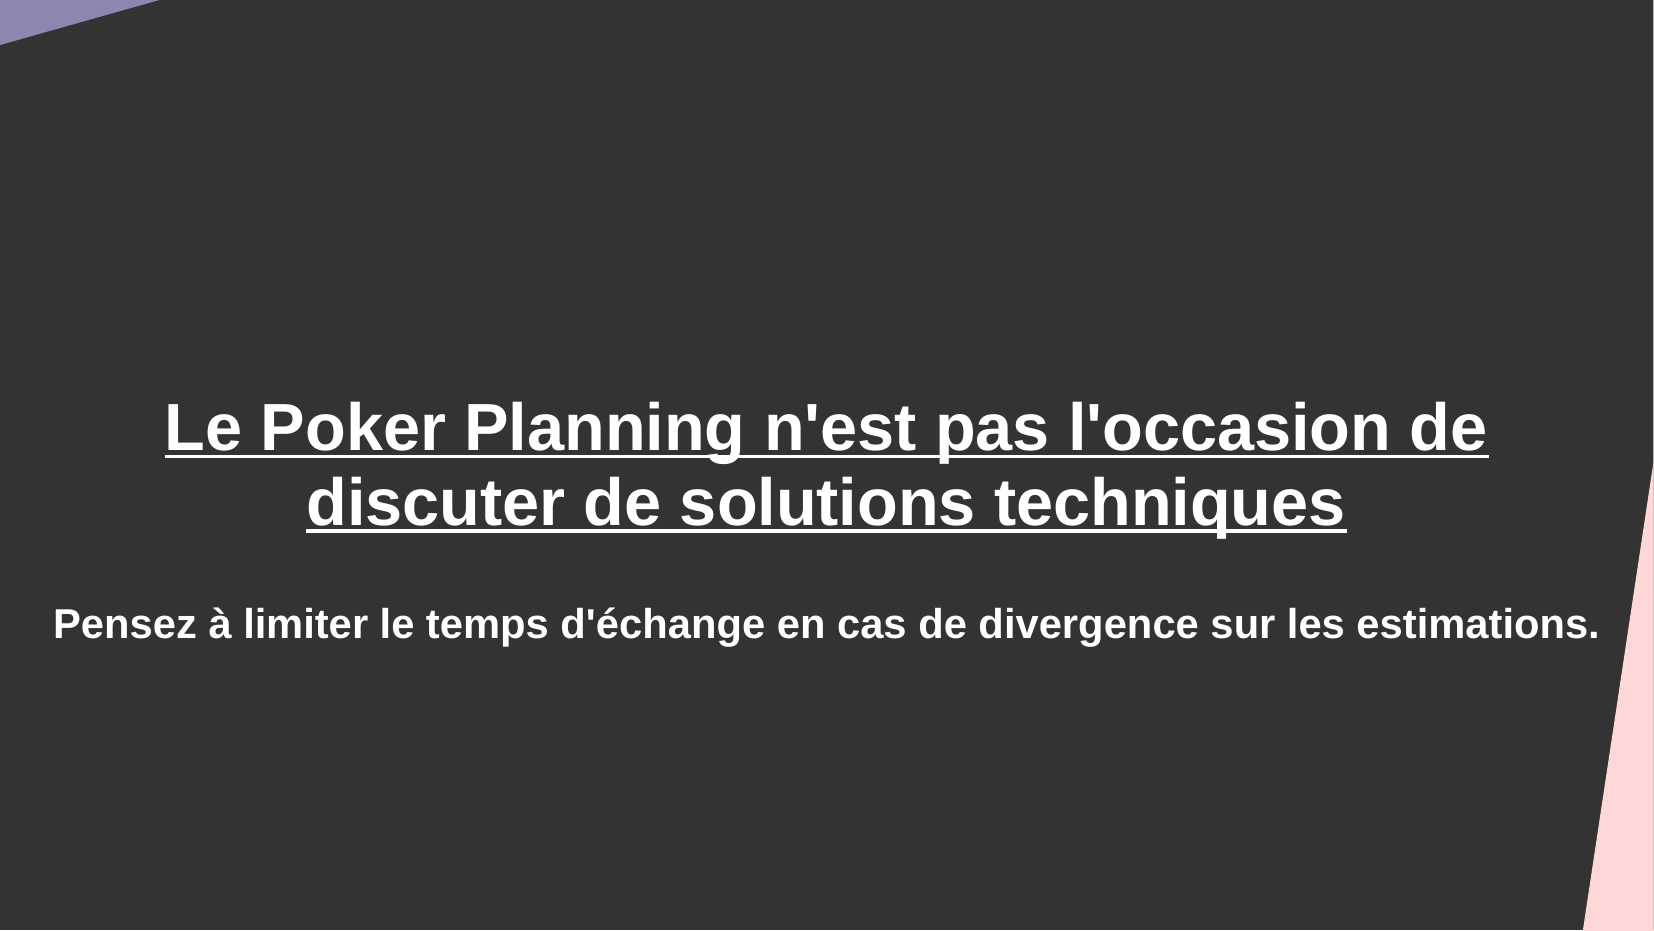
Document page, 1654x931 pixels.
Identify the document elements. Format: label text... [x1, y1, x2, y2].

title Le Poker Planning n'est pas l'occasion de discuter de solutions techniques [31, 352, 1622, 578]
text_box [0, 0, 160, 46]
text_box [1582, 458, 1654, 931]
title Pensez à limiter le temps d'échange en cas de divergence sur les estimations. [31, 590, 1622, 657]
